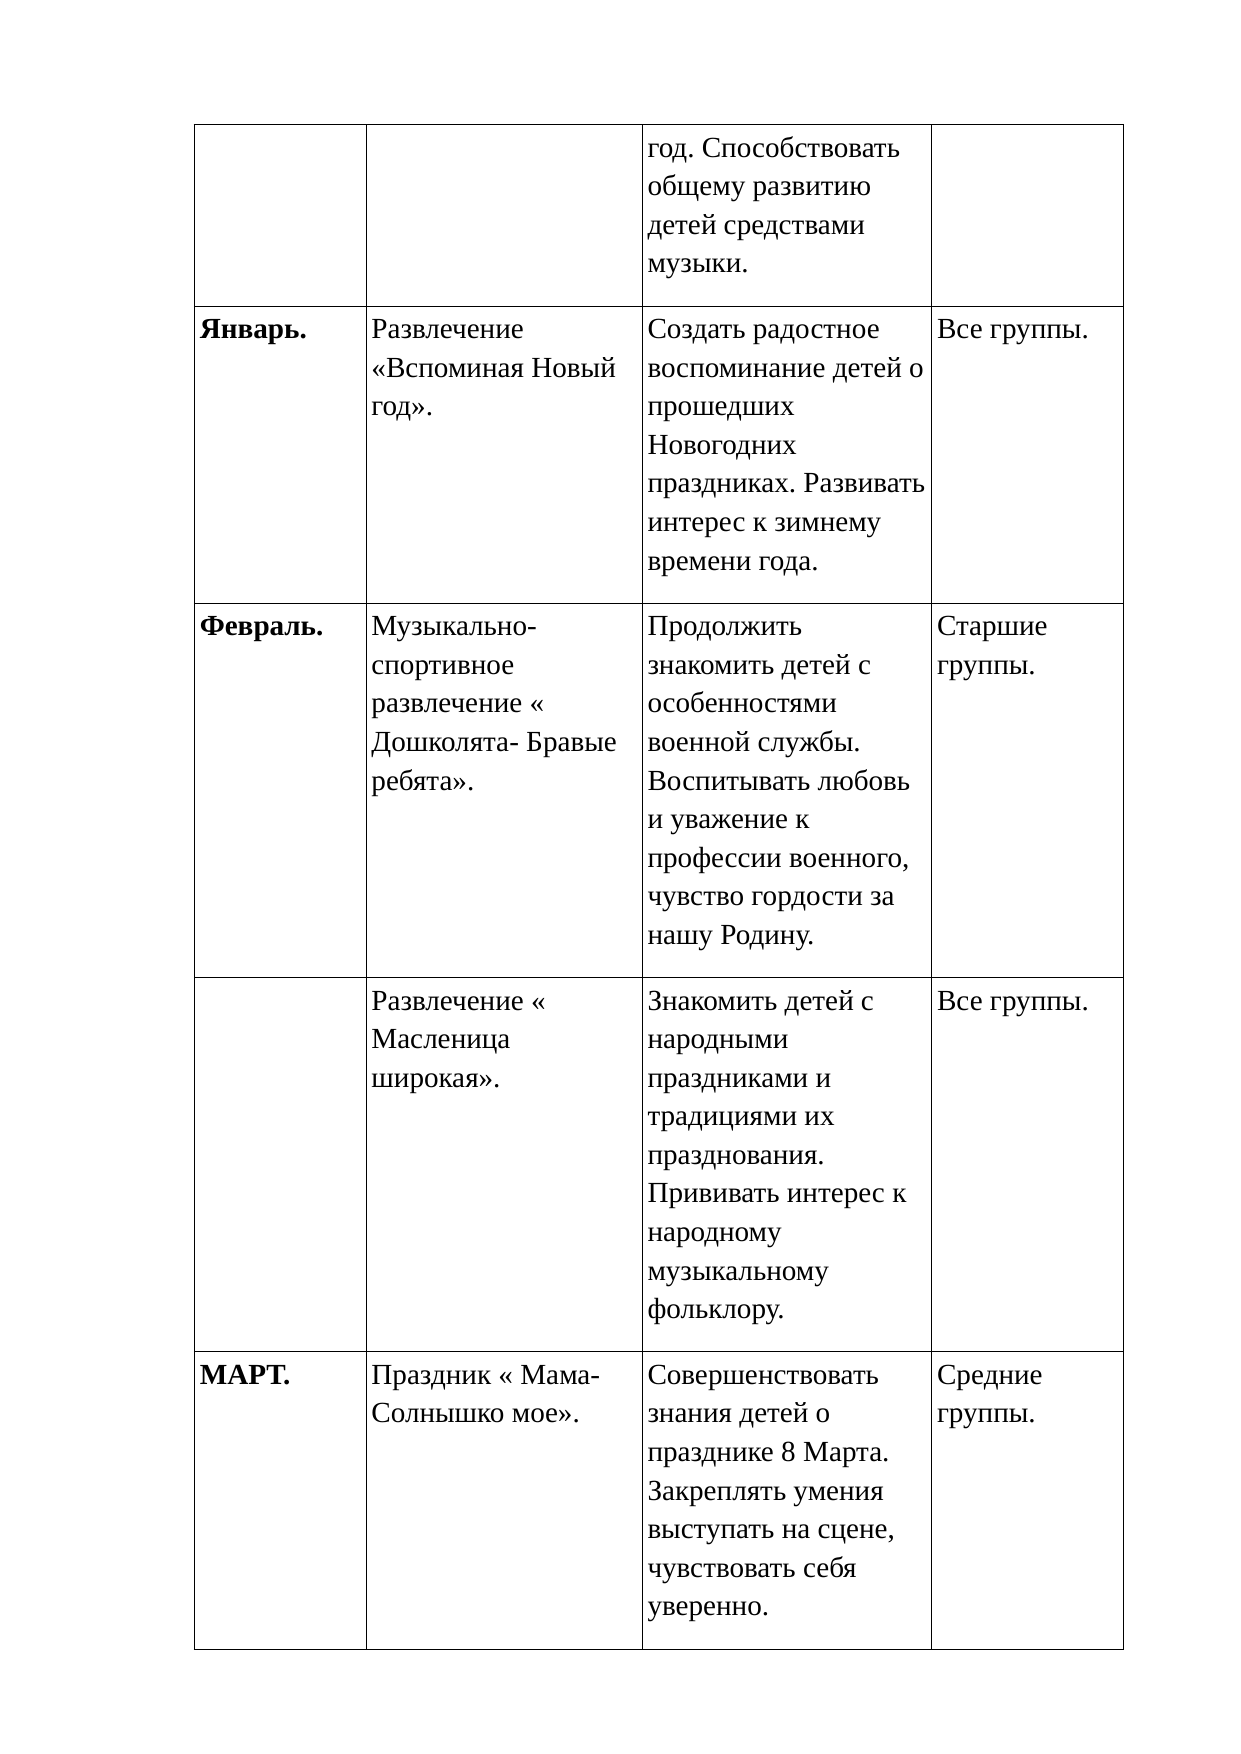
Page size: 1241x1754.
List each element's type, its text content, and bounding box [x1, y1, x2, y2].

table_cell Продолжить знакомить детей с особенностями военной службы. Воспитывать любовь и уважение к профессии военного, чувство гордости за нашу Родину. [643, 604, 931, 977]
table_header [932, 125, 1123, 306]
table_cell Праздник « Мама- Солнышко мое». [367, 1352, 642, 1648]
table_cell МАРТ. [195, 1352, 366, 1648]
table_cell Все группы. [932, 307, 1123, 603]
table_cell Январь. [195, 307, 366, 603]
table_header год. Способствовать общему развитию детей средствами музыки. [643, 125, 931, 306]
table_cell Музыкально- спортивное развлечение « Дошколята- Бравые ребята». [367, 604, 642, 977]
table_cell Февраль. [195, 604, 366, 977]
table_cell Совершенствовать знания детей о празднике 8 Марта. Закреплять умения выступать на сцене, чувствовать себя уверенно. [643, 1352, 931, 1648]
table_cell Развлечение « Масленица широкая». [367, 978, 642, 1351]
table_cell Создать радостное воспоминание детей о прошедших Новогодних праздниках. Развивать интерес к зимнему времени года. [643, 307, 931, 603]
table_cell Развлечение «Вспоминая Новый год». [367, 307, 642, 603]
table_cell [195, 978, 366, 1351]
table_cell Средние группы. [932, 1352, 1123, 1648]
table_header [195, 125, 366, 306]
table_header [367, 125, 642, 306]
table_cell Все группы. [932, 978, 1123, 1351]
table_cell Старшие группы. [932, 604, 1123, 977]
table_cell Знакомить детей с народными праздниками и традициями их празднования. Прививать интерес к народному музыкальному фольклору. [643, 978, 931, 1351]
